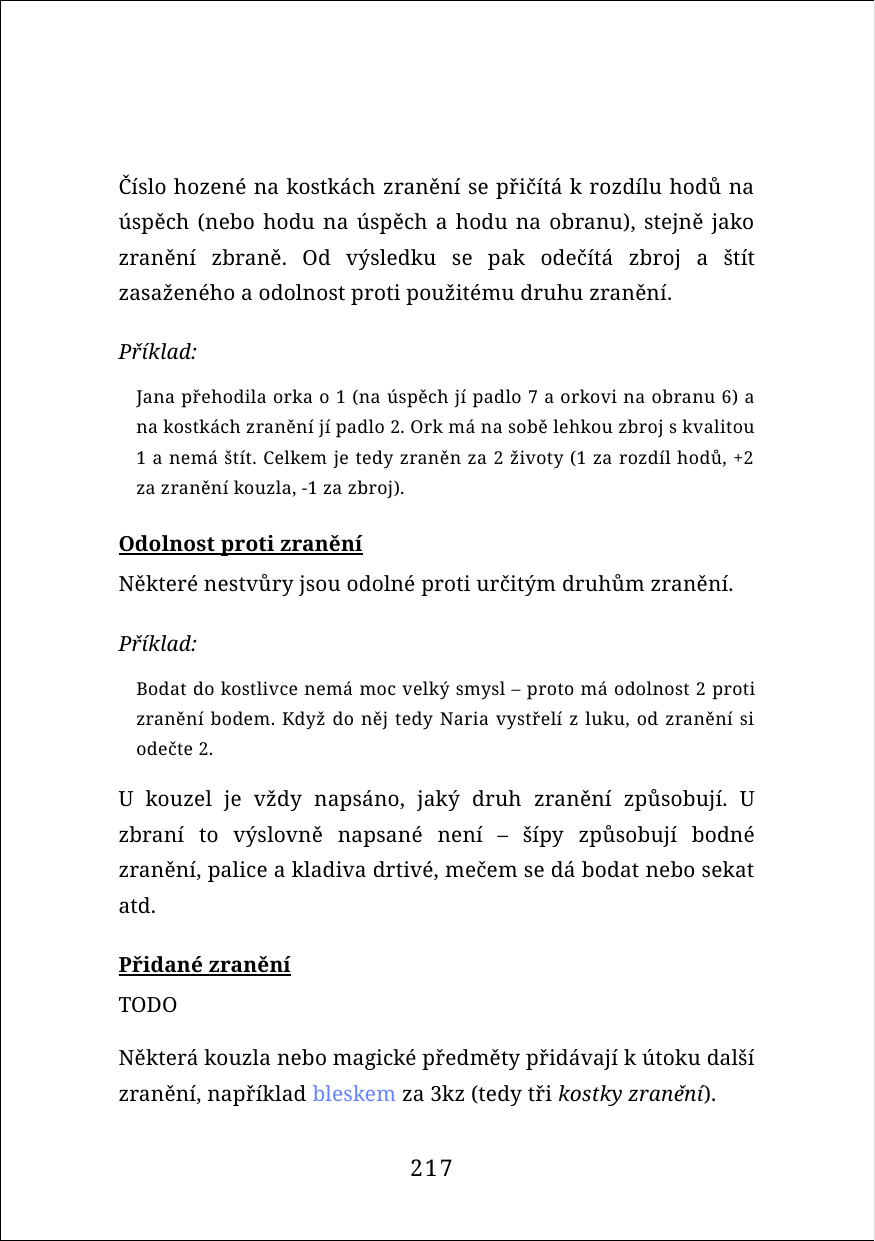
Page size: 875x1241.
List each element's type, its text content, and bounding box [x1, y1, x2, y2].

subtitle Odolnost proti zranění [118, 529, 756, 558]
text Číslo hozené na kostkách zranění se přičítá k rozdílu hodů na úspěch (nebo hodu na úspěch a hodu na obranu), stejně jako zranění zbraně. Od výsledku se pak odečítá zbroj a štít zasaženého a odolnost proti použitému druhu zranění. [118, 172, 756, 307]
text Příklad: [118, 337, 756, 366]
subtitle Přidané zranění [118, 950, 756, 978]
text U kouzel je vždy napsáno, jaký druh zranění způsobují. U zbraní to výslovně napsané není – šípy způsobují bodné zranění, palice a kladiva drtivé, mečem se dá bodat nebo sekat atd. [118, 784, 756, 919]
text Bodat do kostlivce nemá moc velký smysl – proto má odolnost 2 proti zranění bodem. Když do něj tedy Naria vystřelí z luku, od zranění si odečte 2. [136, 676, 756, 761]
text Některé nestvůry jsou odolné proti určitým druhům zranění. [118, 569, 756, 598]
text TODO [118, 990, 756, 1019]
text Jana přehodila orka o 1 (na úspěch jí padlo 7 a orkovi na obranu 6) a na kostkách zranění jí padlo 2. Ork má na sobě lehkou zbroj s kvalitou 1 a nemá štít. Celkem je tedy zraněn za 2 životy (1 za rozdíl hodů, +2 za zranění kouzla, -1 za zbroj). [136, 385, 756, 499]
text Některá kouzla nebo magické předměty přidávají k útoku další zranění, například bleskem za 3kz (tedy tři kostky zranění). [118, 1043, 756, 1107]
text Příklad: [118, 629, 756, 657]
